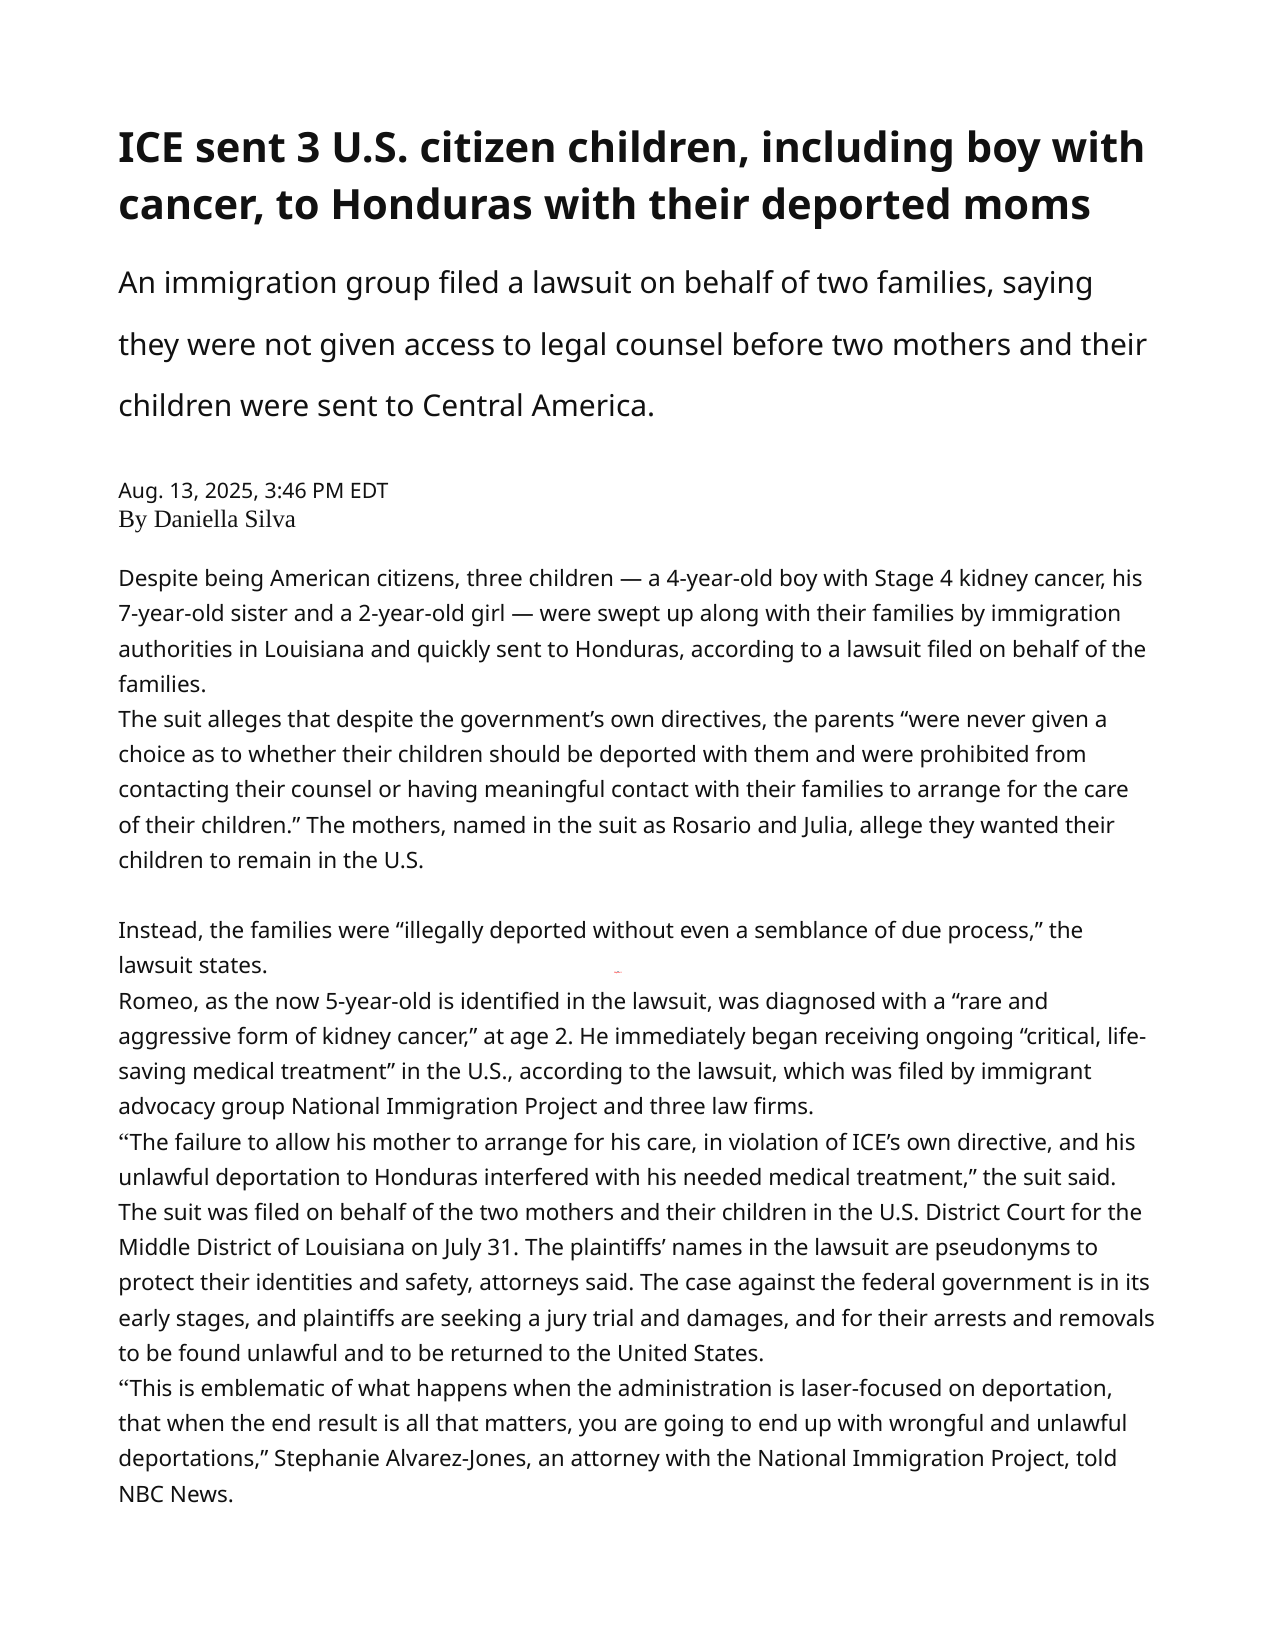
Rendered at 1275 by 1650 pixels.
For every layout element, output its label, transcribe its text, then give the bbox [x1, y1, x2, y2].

text By Daniella Silva [118, 504, 1157, 533]
text Aug. 13, 2025, 3:46 PM EDT [118, 475, 1157, 504]
text “This is emblematic of what happens when the administration is laser-focused on deportation, that when the end result is all that matters, you are going to end up with wrongful and unlawful deportations,” Stephanie Alvarez-Jones, an attorney with the National Immigration Project, told NBC News. [118, 1372, 1157, 1509]
text The suit alleges that despite the government’s own directives, the parents “were never given a choice as to whether their children should be deported with them and were prohibited from contacting their counsel or having meaningful contact with their families to arrange for the care of their children.” The mothers, named in the suit as Rosario and Julia, allege they wanted their children to remain in the U.S. [118, 703, 1157, 875]
text Despite being American citizens, three children — a 4-year-old boy with Stage 4 kidney cancer, his 7-year-old sister and a 2-year-old girl — were swept up along with their families by immigration authorities in Louisiana and quickly sent to Honduras, according to a lawsuit filed on behalf of the families. [118, 563, 1157, 699]
subtitle ICE sent 3 U.S. citizen children, including boy with cancer, to Honduras with their deported moms [118, 118, 1157, 232]
text Instead, the families were “illegally deported without even a semblance of due process,” the lawsuit states. [118, 915, 1157, 981]
text The suit was filed on behalf of the two mothers and their children in the U.S. District Court for the Middle District of Louisiana on July 31. The plaintiffs’ names in the lawsuit are pseudonyms to protect their identities and safety, attorneys said. The case against the federal government is in its early stages, and plaintiffs are seeking a jury trial and damages, and for their arrests and removals to be found unlawful and to be returned to the United States. [118, 1196, 1157, 1368]
text An immigration group filed a lawsuit on behalf of two families, saying they were not given access to legal counsel before two mothers and their children were sent to Central America. [118, 262, 1157, 425]
text Romeo, as the now 5-year-old is identified in the lawsuit, was diagnosed with a “rare and aggressive form of kidney cancer,” at age 2. He immediately began receiving ongoing “critical, life-saving medical treatment” in the U.S., according to the lawsuit, which was filed by immigrant advocacy group National Immigration Project and three law firms. [118, 985, 1157, 1121]
text “The failure to allow his mother to arrange for his care, in violation of ICE’s own directive, and his unlawful deportation to Honduras interfered with his needed medical treatment,” the suit said. [118, 1126, 1157, 1192]
